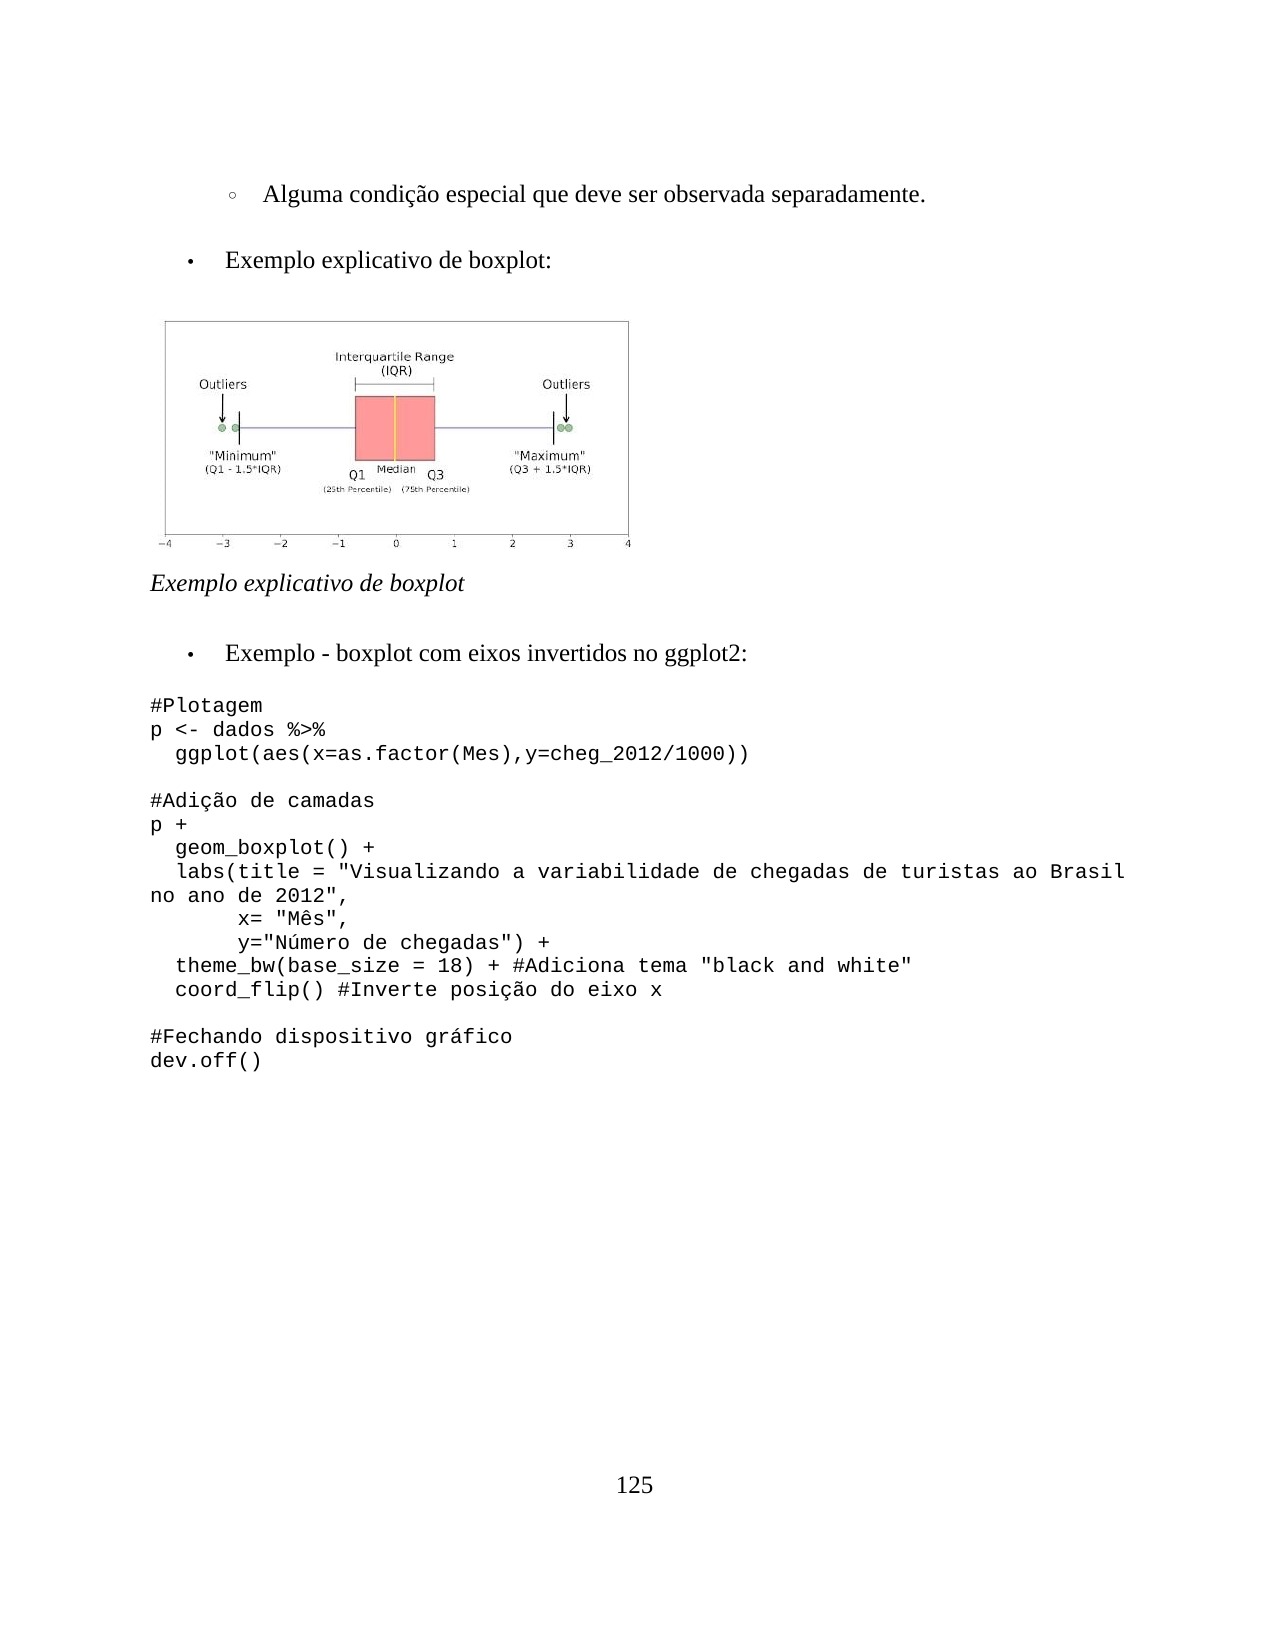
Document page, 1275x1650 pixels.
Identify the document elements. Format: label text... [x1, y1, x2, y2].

text theme_bw(base_size = 18) + #Adiciona tema "black and white" [150, 956, 1125, 979]
list Exemplo explicativo de boxplot: [187, 245, 1125, 303]
text labs(title = "Visualizando a variabilidade de chegadas de turistas ao Brasil no ano de 2012", [150, 861, 1125, 908]
text ggplot(aes(x=as.factor(Mes),y=cheg_2012/1000)) [150, 743, 1125, 766]
text #Adição de camadas [150, 790, 1125, 814]
text p + [150, 814, 1125, 837]
text p <- dados %>% [150, 719, 1125, 743]
text x= "Mês", [150, 908, 1125, 932]
text Exemplo explicativo de boxplot [150, 568, 1125, 597]
text y="Número de chegadas") + [150, 932, 1125, 956]
text #Plotagem [150, 695, 1125, 719]
list [225, 150, 1125, 179]
text dev.off() [150, 1050, 1125, 1074]
text #Fechando dispositivo gráfico [150, 1026, 1125, 1050]
list Exemplo - boxplot com eixos invertidos no ggplot2: [187, 638, 1125, 695]
text coord_flip() #Inverte posição do eixo x [150, 979, 1125, 1003]
list Alguma condição especial que deve ser observada separadamente. [225, 179, 1125, 236]
picture [150, 311, 638, 556]
text geom_boxplot() + [150, 837, 1125, 861]
